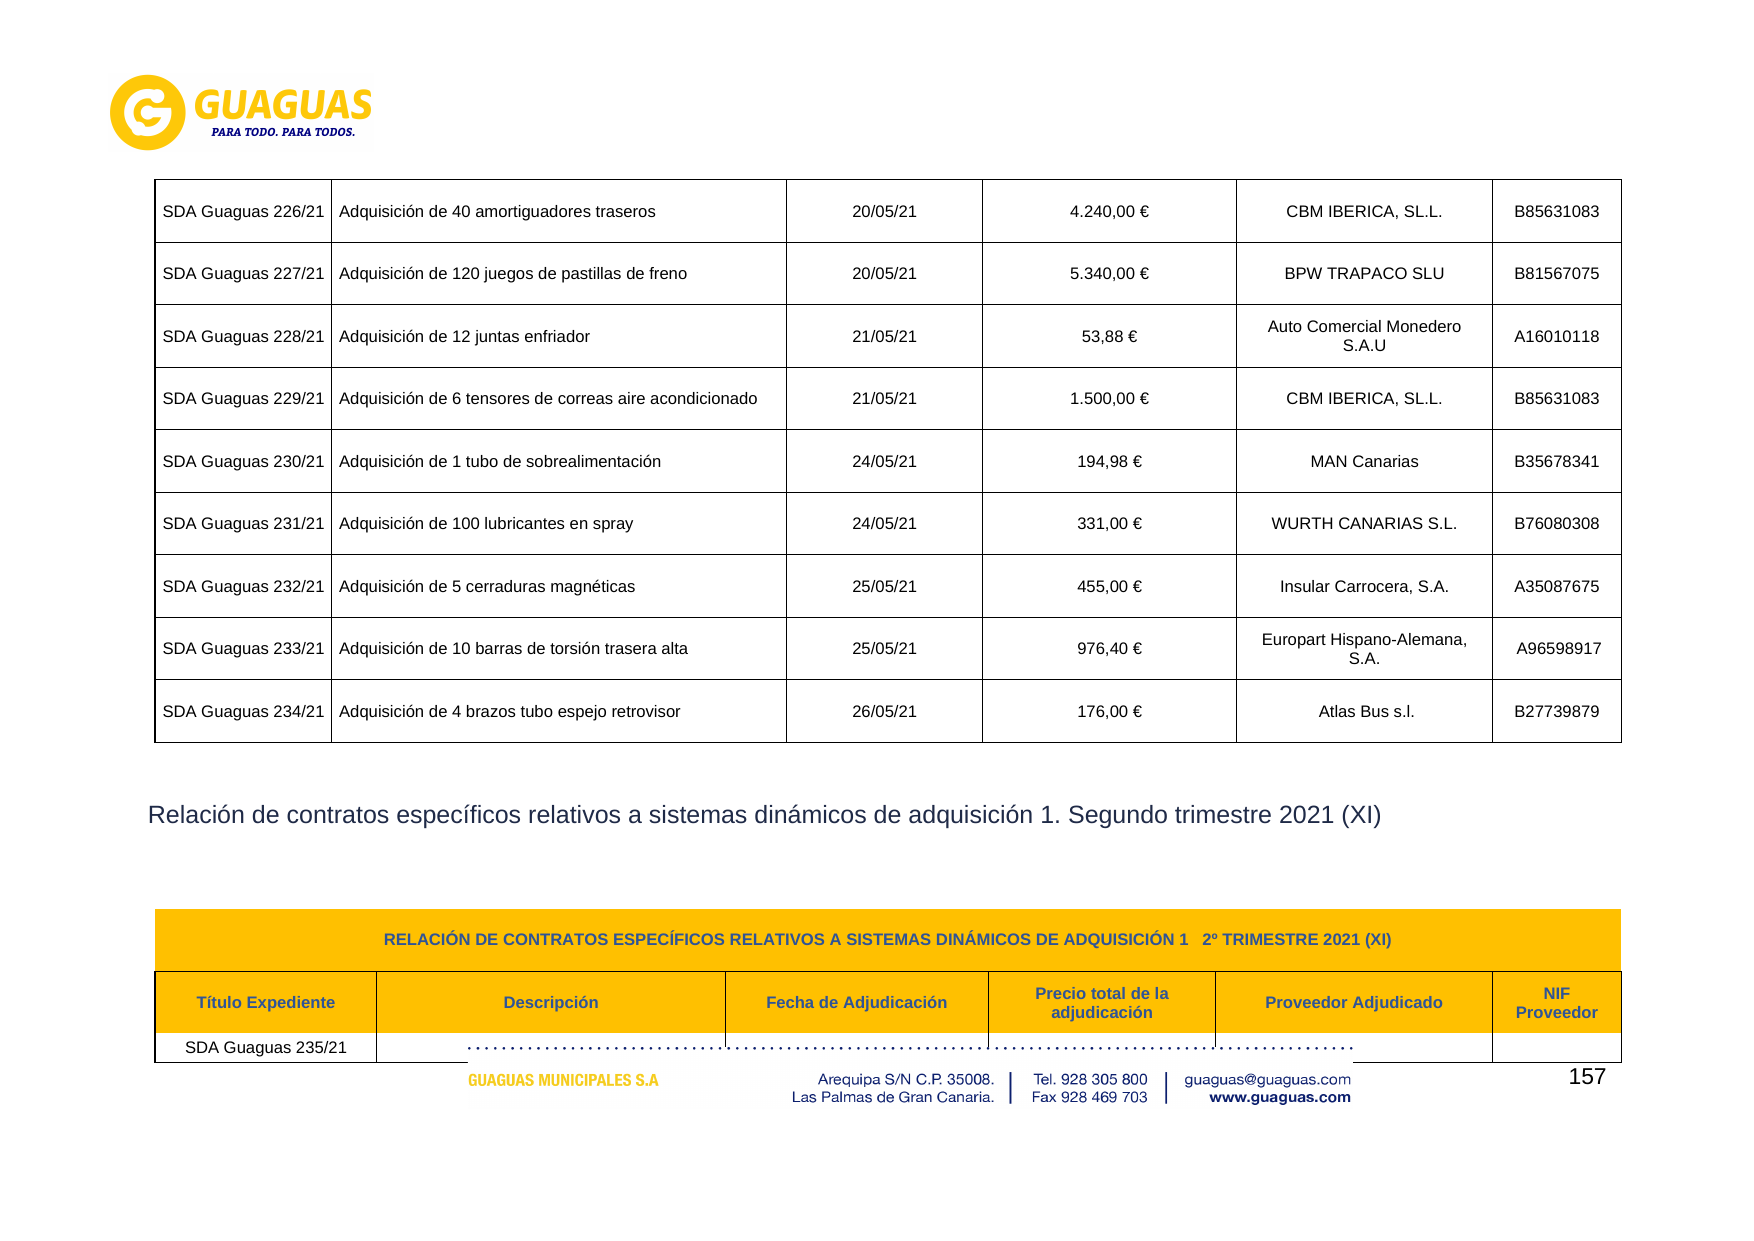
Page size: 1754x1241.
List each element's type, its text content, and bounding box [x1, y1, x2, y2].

table_cell WURTH CANARIAS S.L. [1237, 493, 1492, 554]
table_cell 21/05/21 [787, 368, 982, 429]
table_cell B81567075 [1493, 243, 1621, 304]
table_cell Adquisición de 1 tubo de sobrealimentación [332, 430, 786, 492]
table_header RELACIÓN DE CONTRATOS ESPECÍFICOS RELATIVOS A SISTEMAS DINÁMICOS DE ADQUISICIÓN 1 2º TRIMESTRE 2021 (XI) [155, 909, 1621, 971]
table_cell SDA Guaguas 230/21 [156, 430, 331, 492]
table_cell A16010118 [1493, 305, 1621, 367]
text Relación de contratos específicos relativos a sistemas dinámicos de adquisición 1. Segundo trimestre 2021 (XI) [148, 800, 1606, 829]
table_cell Auto Comercial Monedero S.A.U [1237, 305, 1492, 367]
table_cell Adquisición de 100 lubricantes en spray [332, 493, 786, 554]
table_cell Adquisición de 40 amortiguadores traseros [332, 180, 786, 242]
table_cell A35087675 [1493, 555, 1621, 617]
table_cell 976,40 € [983, 618, 1236, 679]
table_cell 25/05/21 [787, 555, 982, 617]
table_cell CBM IBERICA, SL.L. [1237, 368, 1492, 429]
table_cell 194,98 € [983, 430, 1236, 492]
table_cell B35678341 [1493, 430, 1621, 492]
table_cell 455,00 € [983, 555, 1236, 617]
table_cell 26/05/21 [787, 680, 982, 742]
table_cell CBM IBERICA, SL.L. [1237, 180, 1492, 242]
table_cell SDA Guaguas 228/21 [156, 305, 331, 367]
table_cell 53,88 € [983, 305, 1236, 367]
table_cell A96598917 [1493, 618, 1621, 679]
table_cell Europart Hispano-Alemana, S.A. [1237, 618, 1492, 679]
table_cell 176,00 € [983, 680, 1236, 742]
table_cell 21/05/21 [787, 305, 982, 367]
table_cell Precio total de la adjudicación [989, 972, 1215, 1033]
table_cell B27739879 [1493, 680, 1621, 742]
table_cell [726, 1034, 988, 1047]
table_cell SDA Guaguas 232/21 [156, 555, 331, 617]
table_cell Descripción [377, 972, 725, 1033]
table_cell Fecha de Adjudicación [726, 972, 988, 1033]
table_cell Adquisición de 5 cerraduras magnéticas [332, 555, 786, 617]
table_cell [377, 1034, 725, 1062]
table_cell SDA Guaguas 235/21 [156, 1034, 376, 1062]
table_cell SDA Guaguas 233/21 [156, 618, 331, 679]
table_cell Insular Carrocera, S.A. [1237, 555, 1492, 617]
table_cell SDA Guaguas 227/21 [156, 243, 331, 304]
table_cell SDA Guaguas 226/21 [156, 180, 331, 242]
table_cell SDA Guaguas 234/21 [156, 680, 331, 742]
table_cell SDA Guaguas 229/21 [156, 368, 331, 429]
table_cell 331,00 € [983, 493, 1236, 554]
table_cell 1.500,00 € [983, 368, 1236, 429]
table_cell 25/05/21 [787, 618, 982, 679]
table_cell [989, 1034, 1215, 1047]
table_cell B76080308 [1493, 493, 1621, 554]
table_cell 4.240,00 € [983, 180, 1236, 242]
table_cell 24/05/21 [787, 430, 982, 492]
table_cell B85631083 [1493, 368, 1621, 429]
table_cell [1216, 1034, 1492, 1062]
table_cell Adquisición de 12 juntas enfriador [332, 305, 786, 367]
table_cell SDA Guaguas 231/21 [156, 493, 331, 554]
table_cell Adquisición de 10 barras de torsión trasera alta [332, 618, 786, 679]
table_cell Adquisición de 4 brazos tubo espejo retrovisor [332, 680, 786, 742]
table_cell 24/05/21 [787, 493, 982, 554]
table_cell B85631083 [1493, 180, 1621, 242]
table_cell Adquisición de 120 juegos de pastillas de freno [332, 243, 786, 304]
table_cell Adquisición de 6 tensores de correas aire acondicionado [332, 368, 786, 429]
table_cell 20/05/21 [787, 243, 982, 304]
table_cell MAN Canarias [1237, 430, 1492, 492]
table_cell 20/05/21 [787, 180, 982, 242]
table_cell Título Expediente [156, 972, 376, 1033]
table_cell BPW TRAPACO SLU [1237, 243, 1492, 304]
table_cell [1493, 1034, 1621, 1062]
table_cell Proveedor Adjudicado [1216, 972, 1492, 1033]
table_cell 5.340,00 € [983, 243, 1236, 304]
table_cell NIF Proveedor [1493, 972, 1621, 1033]
table_cell Atlas Bus s.l. [1237, 680, 1492, 742]
